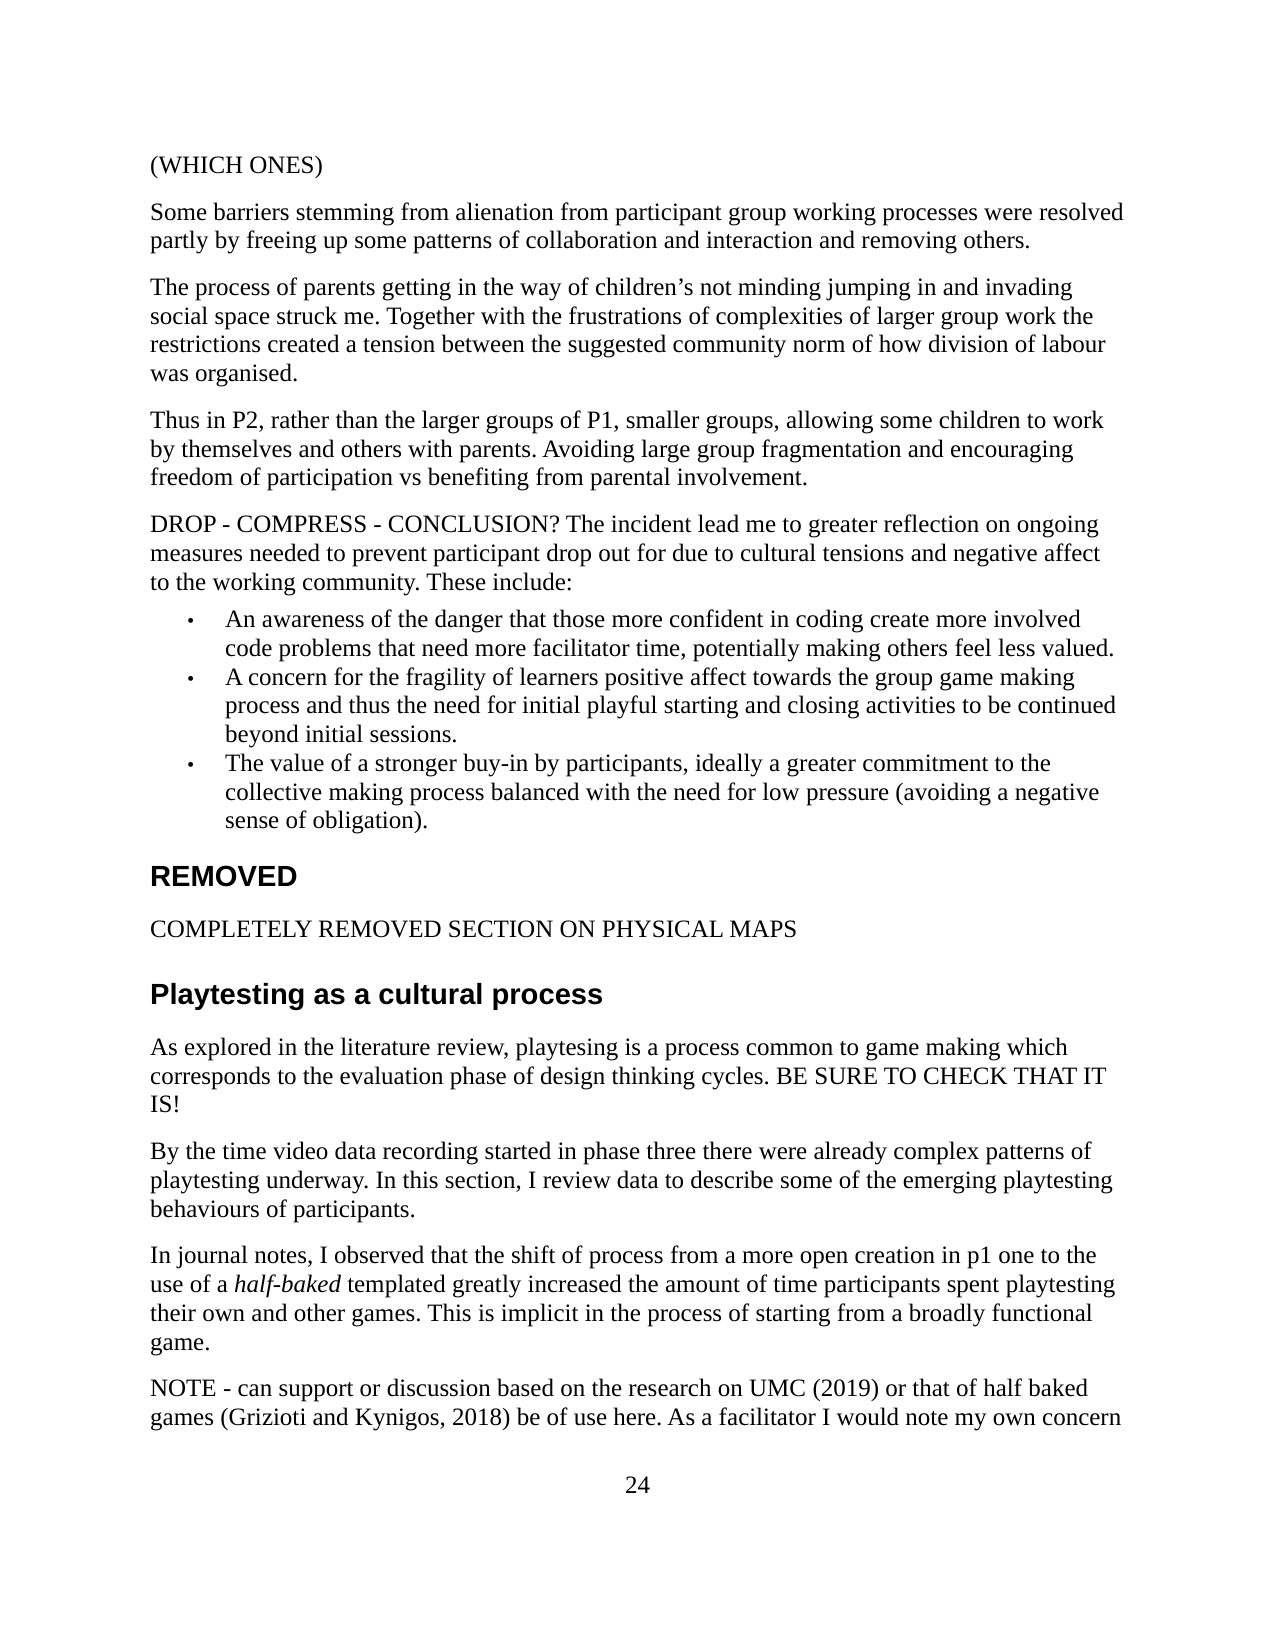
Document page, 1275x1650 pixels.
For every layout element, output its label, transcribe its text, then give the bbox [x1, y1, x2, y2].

text The process of parents getting in the way of children’s not minding jumping in and invading social space struck me. Together with the frustrations of complexities of larger group work the restrictions created a tension between the suggested community norm of how division of labour was organised. [150, 272, 1125, 387]
text By the time video data recording started in phase three there were already complex patterns of playtesting underway. In this section, I review data to describe some of the emerging playtesting behaviours of participants. [150, 1136, 1125, 1222]
text As explored in the literature review, playtesing is a process common to game making which corresponds to the evaluation phase of design thinking cycles. BE SURE TO CHECK THAT IT IS! [150, 1032, 1125, 1118]
text NOTE - can support or discussion based on the research on UMC (2019) or that of half baked games (Grizioti and Kynigos, 2018) be of use here. As a facilitator I would note my own concern [150, 1373, 1125, 1431]
text (WHICH ONES) [150, 150, 1125, 179]
text DROP - COMPRESS - CONCLUSION? The incident lead me to greater reflection on ongoing measures needed to prevent participant drop out for due to cultural tensions and negative affect to the working community. These include: [150, 509, 1125, 595]
list The value of a stronger buy-in by participants, ideally a greater commitment to the collective making process balanced with the need for low pressure (avoiding a negative sense of obligation). [187, 748, 1125, 834]
text Some barriers stemming from alienation from participant group working processes were resolved partly by freeing up some patterns of collaboration and interaction and removing others. [150, 197, 1125, 254]
text Thus in P2, rather than the larger groups of P1, smaller groups, allowing some children to work by themselves and others with parents. Avoiding large group fragmentation and encouraging freedom of participation vs benefiting from parental involvement. [150, 405, 1125, 491]
list A concern for the fragility of learners positive affect towards the group game making process and thus the need for initial playful starting and closing activities to be continued beyond initial sessions. [187, 662, 1125, 748]
subtitle REMOVED [150, 859, 1125, 893]
list An awareness of the danger that those more confident in coding create more involved code problems that need more facilitator time, potentially making others feel less valued. [187, 604, 1125, 662]
subtitle Playtesting as a cultural process [150, 977, 1125, 1011]
text COMPLETELY REMOVED SECTION ON PHYSICAL MAPS [150, 914, 1125, 943]
text In journal notes, I observed that the shift of process from a more open creation in p1 one to the use of a half-baked templated greatly increased the amount of time participants spent playtesting their own and other games. This is implicit in the process of starting from a broadly functional game. [150, 1240, 1125, 1355]
